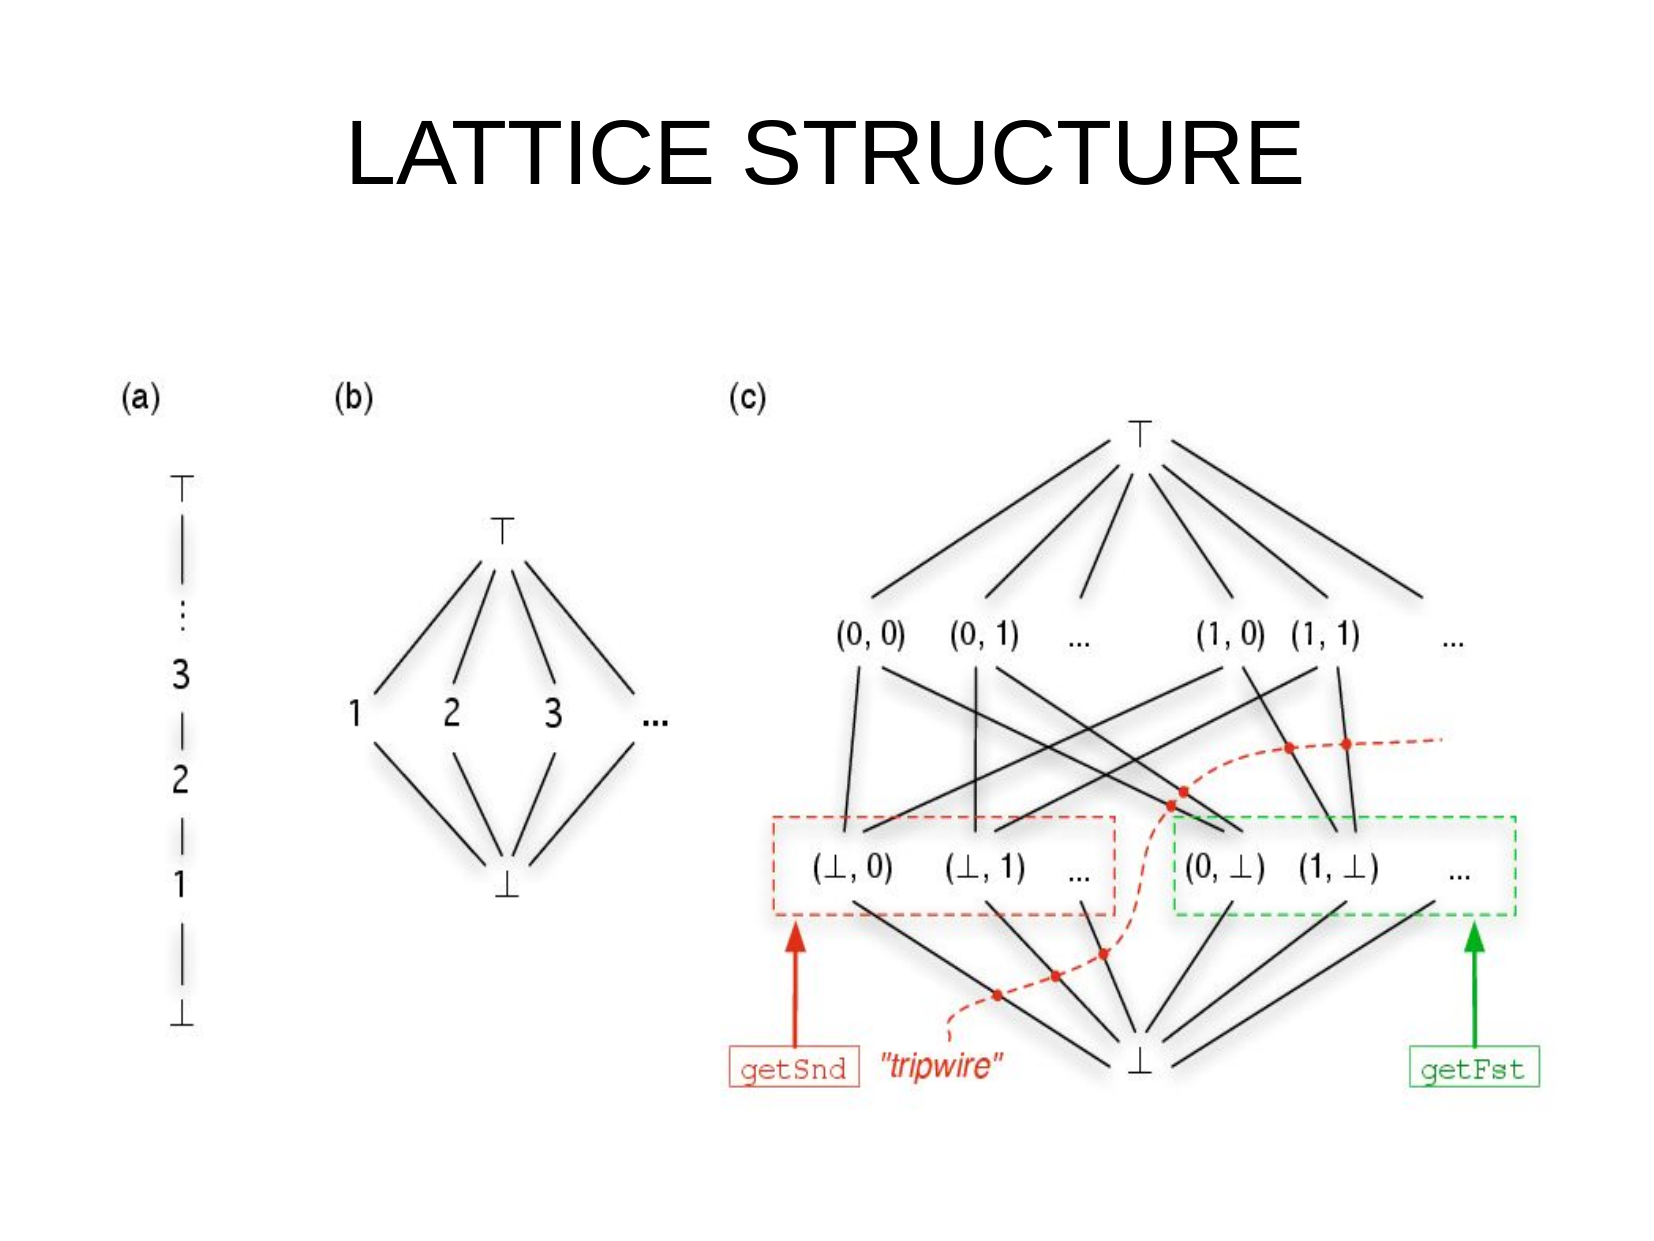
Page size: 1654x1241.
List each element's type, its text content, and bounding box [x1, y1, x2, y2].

picture [90, 347, 1561, 1126]
title LATTICE STRUCTURE [82, 49, 1571, 257]
